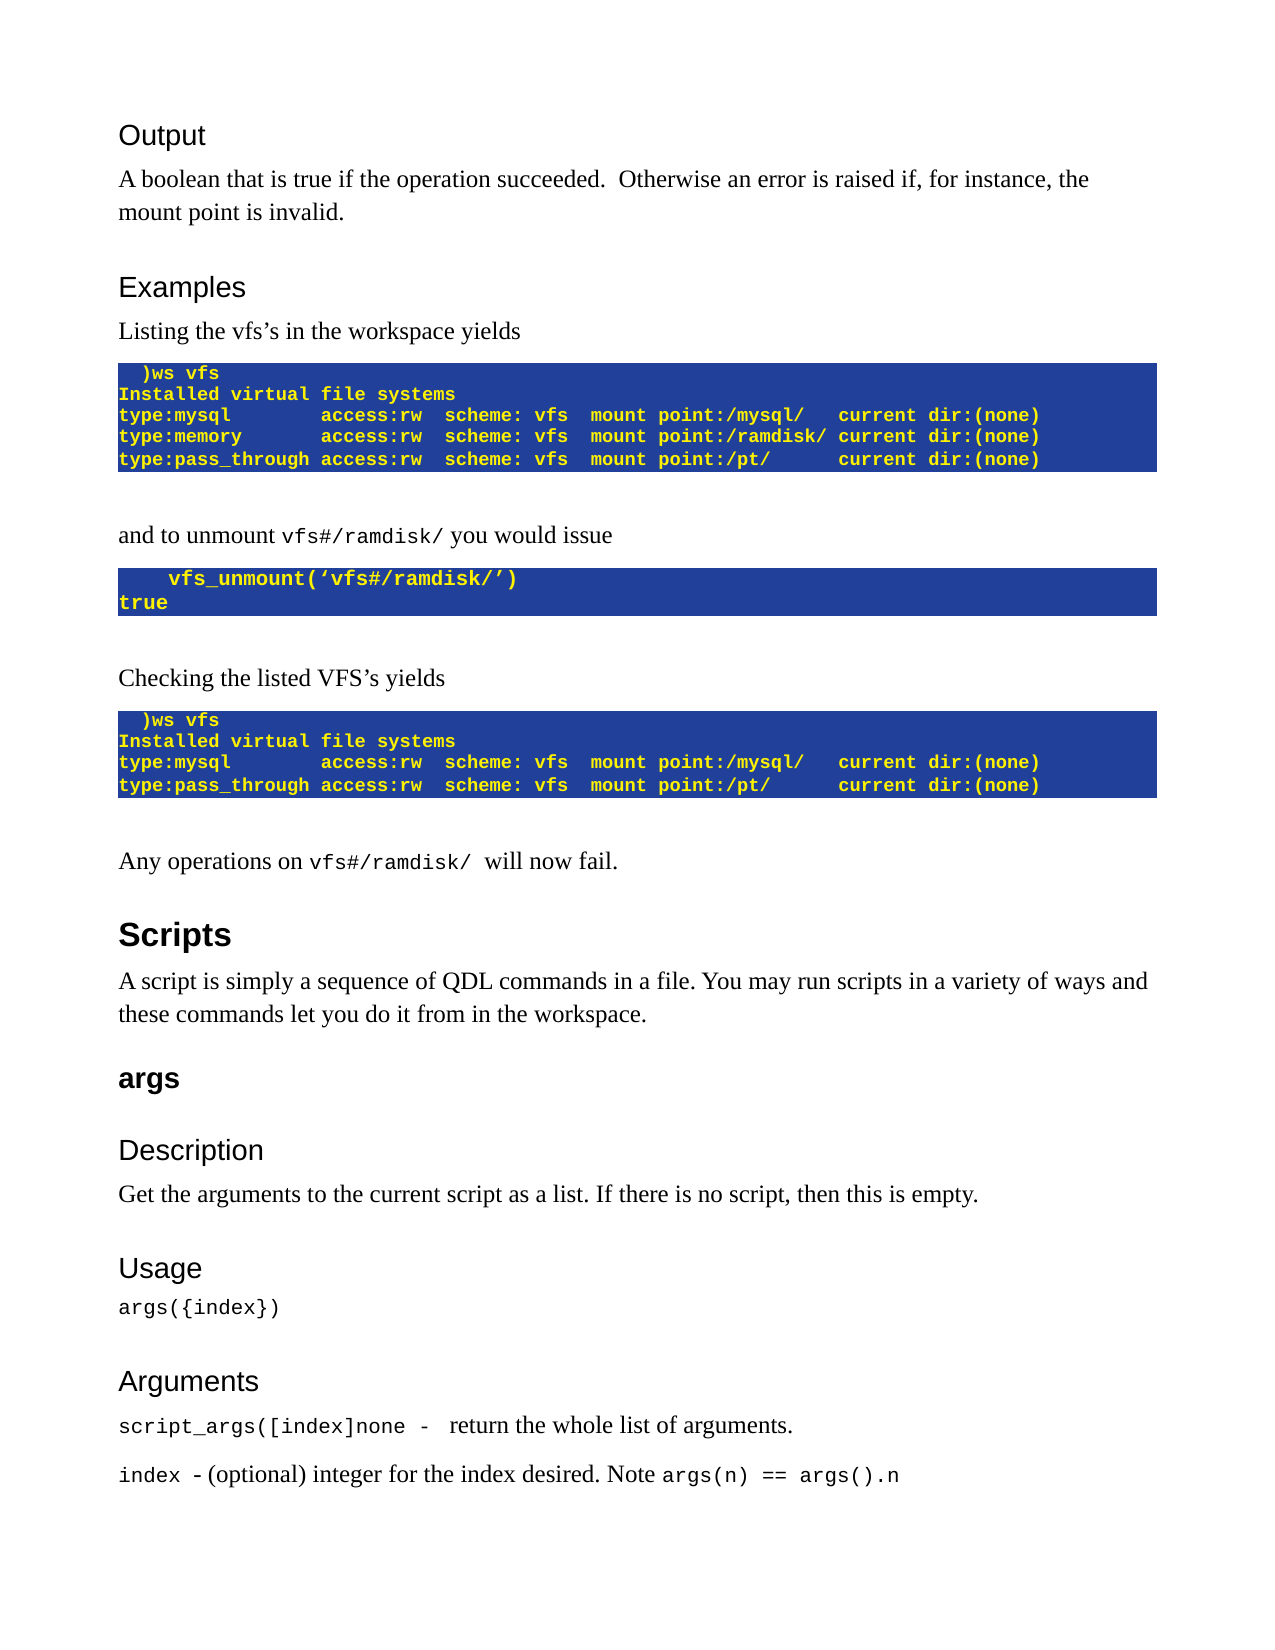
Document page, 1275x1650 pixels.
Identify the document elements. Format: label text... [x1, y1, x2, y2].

text and to unmount vfs#/ramdisk/ you would issue [118, 520, 1157, 549]
text A boolean that is true if the operation succeeded. Otherwise an error is raised if, for instance, the mount point is invalid. [118, 164, 1157, 226]
text Checking the listed VFS’s yields [118, 663, 1157, 692]
text args({index}) [118, 1297, 1157, 1321]
subtitle Output [118, 118, 1157, 152]
text true [118, 592, 1157, 616]
text Get the arguments to the current script as a list. If there is no script, then this is empty. [118, 1179, 1157, 1207]
text Any operations on vfs#/ramdisk/ will now fail. [118, 846, 1157, 875]
text )ws vfs Installed virtual file systems type:mysql access:rw scheme: vfs mount point:/mysql/ current dir:(none) type:memory access:rw scheme: vfs mount point:/ramdisk/ current dir:(none) type:pass_through access:rw scheme: vfs mount point:/pt/ current dir:(none) [118, 363, 1157, 472]
subtitle Description [118, 1133, 1157, 1166]
text )ws vfs Installed virtual file systems type:mysql access:rw scheme: vfs mount point:/mysql/ current dir:(none) type:pass_through access:rw scheme: vfs mount point:/pt/ current dir:(none) [118, 711, 1157, 798]
text A script is simply a sequence of QDL commands in a file. You may run scripts in a variety of ways and these commands let you do it from in the workspace. [118, 966, 1157, 1028]
subtitle Usage [118, 1251, 1157, 1285]
subtitle args [118, 1061, 1157, 1095]
subtitle Examples [118, 270, 1157, 303]
text index - (optional) integer for the index desired. Note args(n) == args().n [118, 1459, 1157, 1488]
text vfs_unmount(‘vfs#/ramdisk/’) [118, 568, 1157, 592]
subtitle Scripts [118, 915, 1157, 954]
text script_args([index]none - return the whole list of arguments. [118, 1410, 1157, 1440]
subtitle Arguments [118, 1364, 1157, 1398]
text Listing the vfs’s in the workspace yields [118, 316, 1157, 344]
